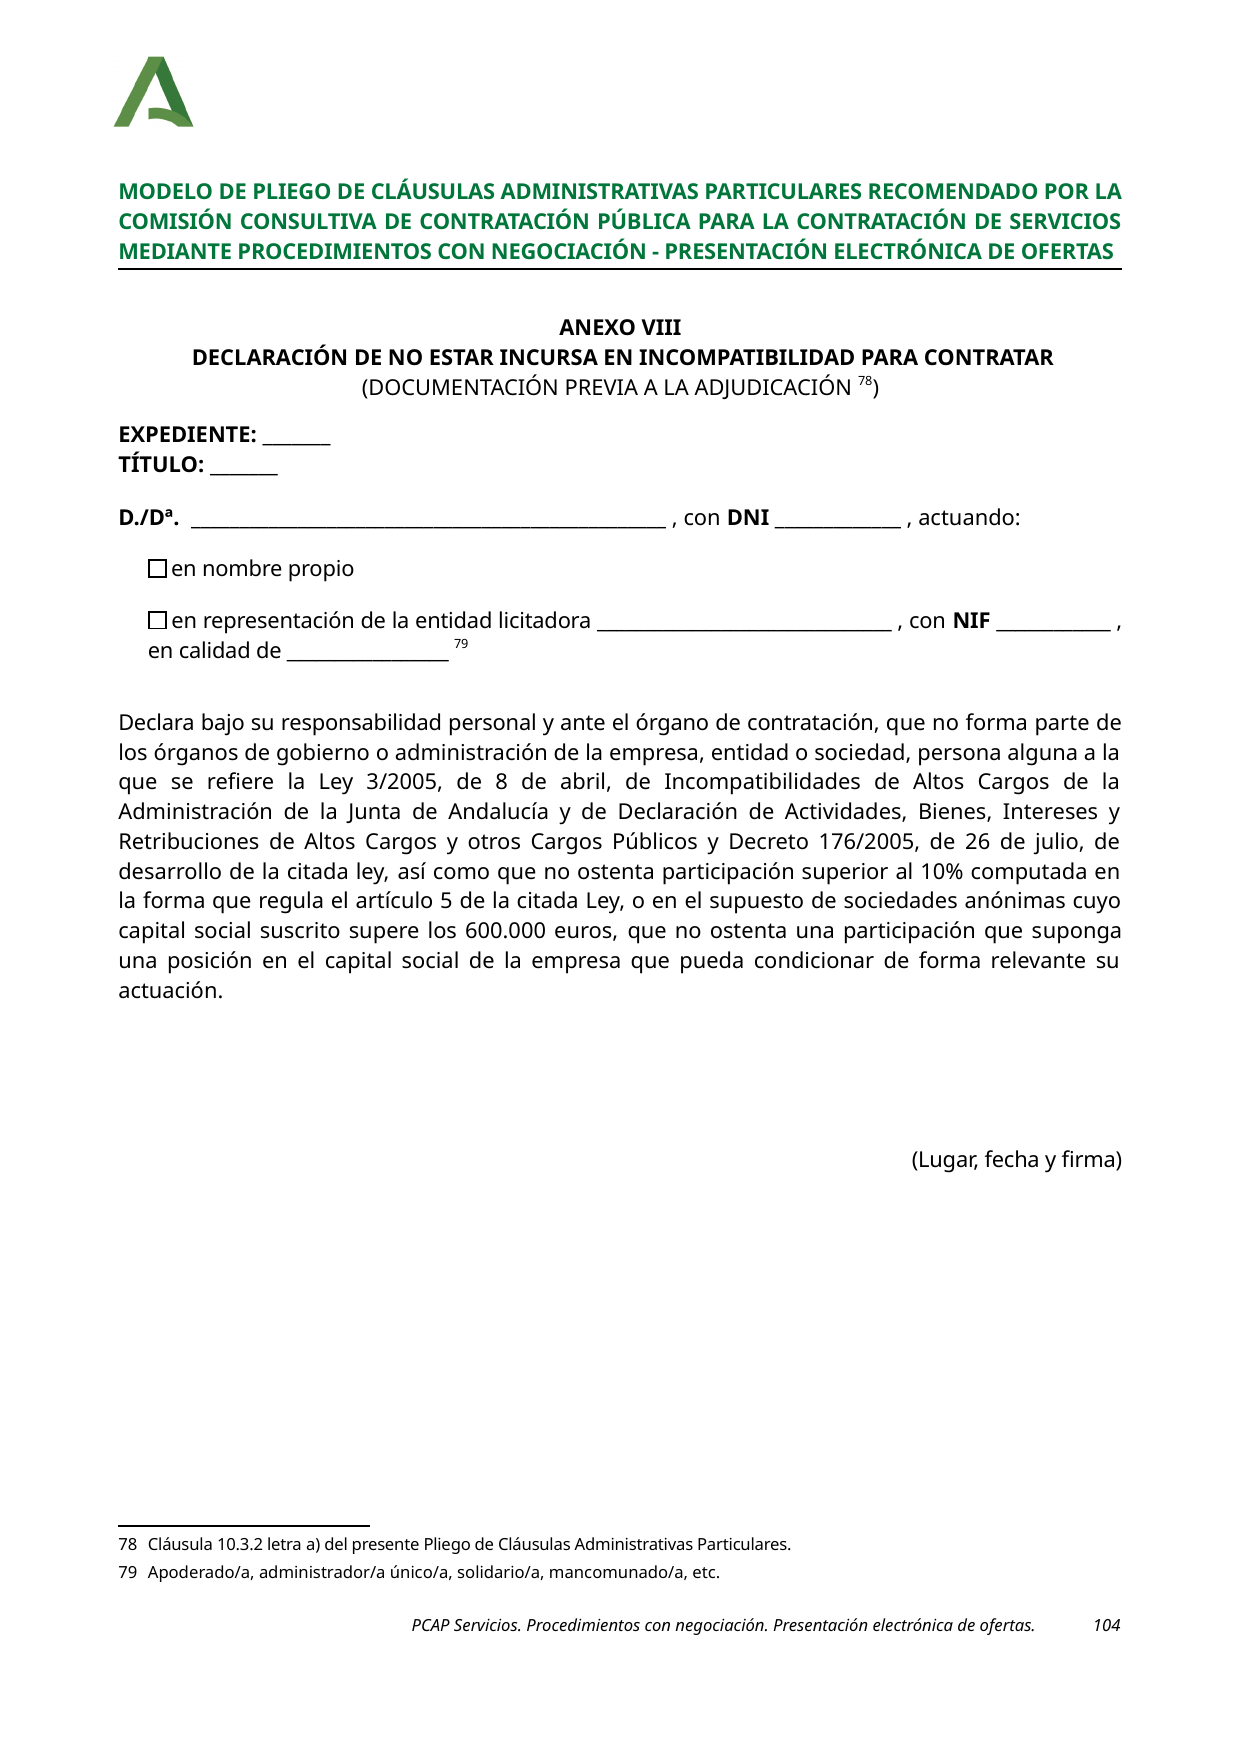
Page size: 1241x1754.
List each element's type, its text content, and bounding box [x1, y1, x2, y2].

text TÍTULO: _______ [118, 449, 1122, 479]
text ANEXO VIII [118, 312, 1122, 342]
text Apoderado/a, administrador/a único/a, solidario/a, mancomunado/a, etc. [118, 1561, 1122, 1584]
text en nombre propio [148, 553, 1122, 583]
text D./Dª. _________________________________________________ , con DNI _____________ , actuando: [118, 502, 1122, 531]
text (Lugar, fecha y firma) [118, 1144, 1122, 1174]
text Declara bajo su responsabilidad personal y ante el órgano de contratación, que no forma parte de los órganos de gobierno o administración de la empresa, entidad o sociedad, persona alguna a la que se refiere la Ley 3/2005, de 8 de abril, de Incompatibilidades de Altos Cargos de la Administración de la Junta de Andalucía y de Declaración de Actividades, Bienes, Intereses y Retribuciones de Altos Cargos y otros Cargos Públicos y Decreto 176/2005, de 26 de julio, de desarrollo de la citada ley, así como que no ostenta participación superior al 10% computada en la forma que regula el artículo 5 de la citada Ley, o en el supuesto de sociedades anónimas cuyo capital social suscrito supere los 600.000 euros, que no ostenta una participación que suponga una posición en el capital social de la empresa que pueda condicionar de forma relevante su actuación. [118, 707, 1122, 1005]
text DECLARACIÓN DE NO ESTAR INCURSA EN INCOMPATIBILIDAD PARA CONTRATAR [118, 342, 1122, 372]
picture [109, 52, 198, 131]
text MODELO DE PLIEGO DE CLÁUSULAS ADMINISTRATIVAS PARTICULARES RECOMENDADO POR LA COMISIÓN CONSULTIVA DE CONTRATACIÓN PÚBLICA PARA LA CONTRATACIÓN DE SERVICIOS MEDIANTE PROCEDIMIENTOS CON NEGOCIACIÓN - PRESENTACIÓN ELECTRÓNICA DE OFERTAS [118, 176, 1122, 268]
text EXPEDIENTE: _______ [118, 419, 1122, 449]
text en representación de la entidad licitadora _______________________________ , con NIF ____________ , en calidad de _________________ [148, 605, 1122, 665]
text (DOCUMENTACIÓN PREVIA A LA ADJUDICACIÓN ) [118, 372, 1122, 402]
text Cláusula 10.3.2 letra a) del presente Pliego de Cláusulas Administrativas Particulares. [118, 1532, 1122, 1555]
